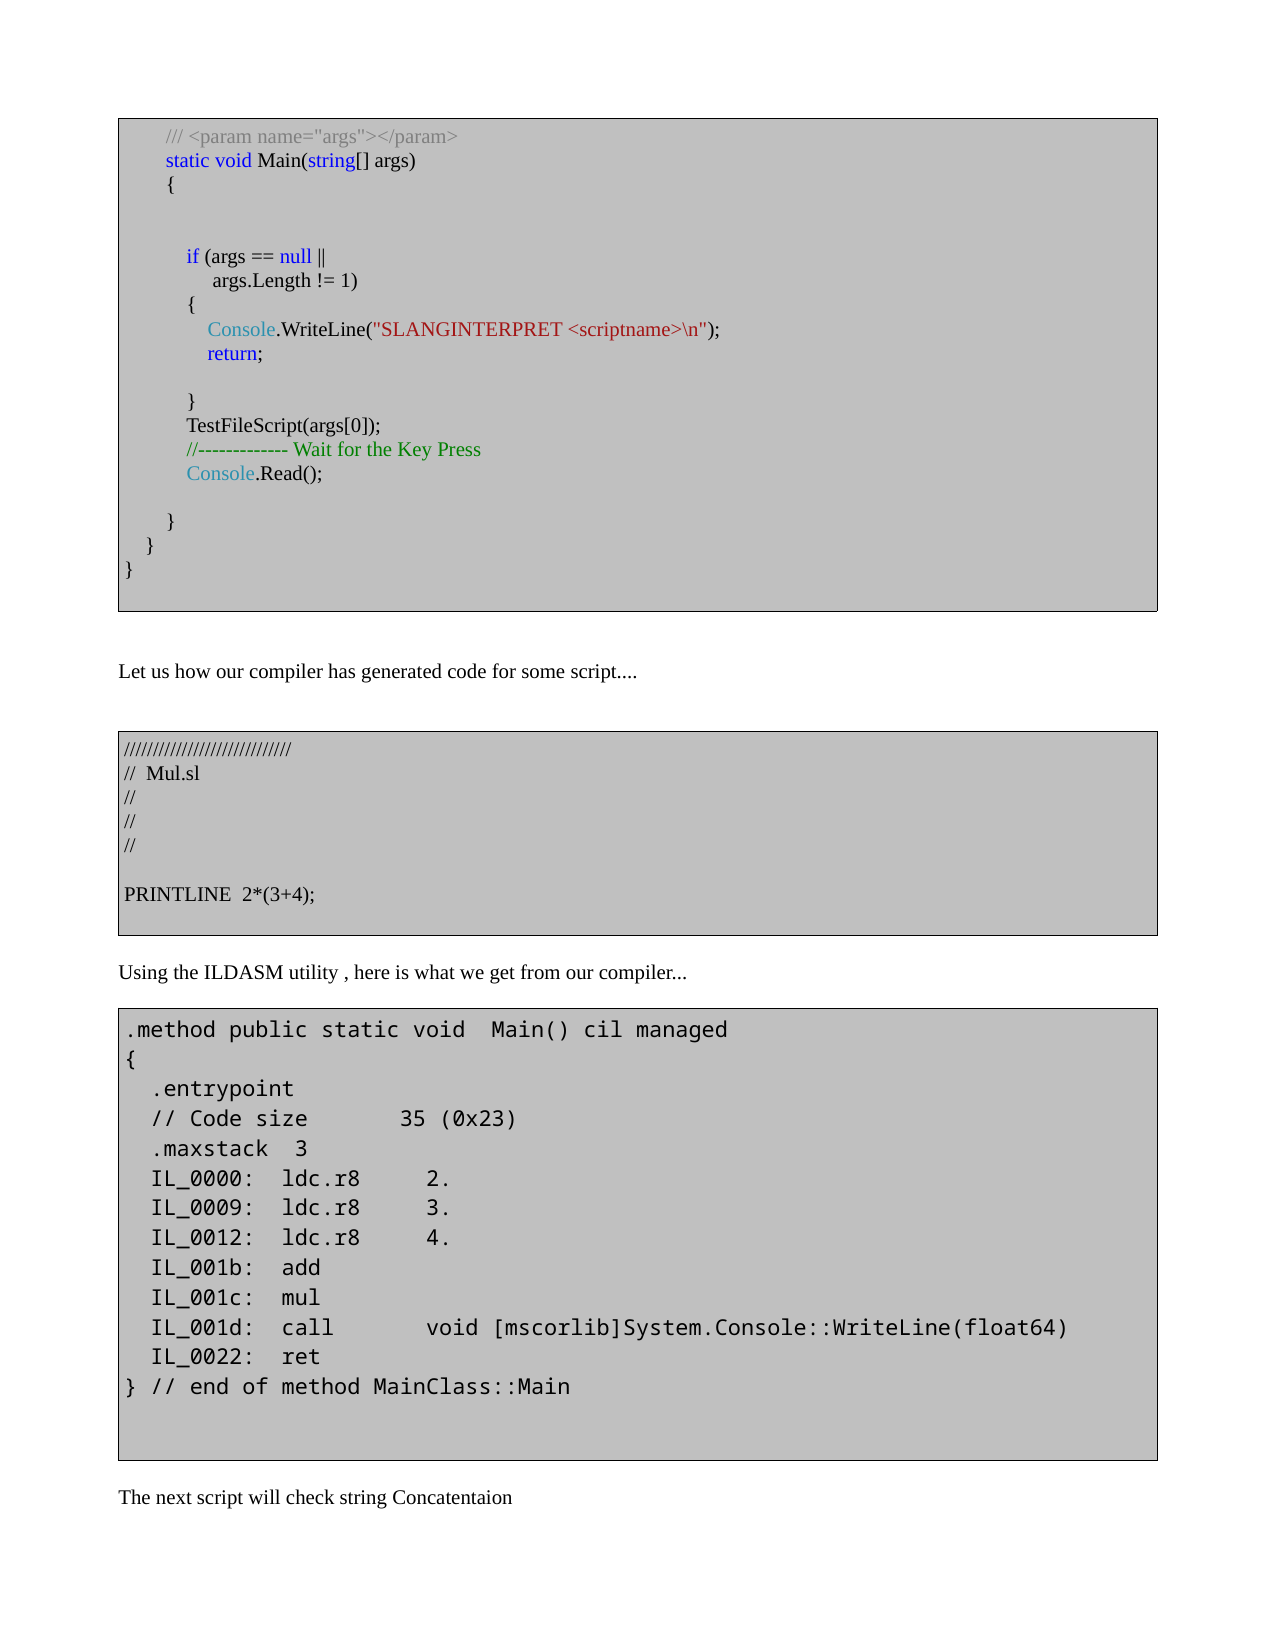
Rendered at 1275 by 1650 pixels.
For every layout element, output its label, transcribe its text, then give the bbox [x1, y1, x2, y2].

table_header .method public static void Main() cil managed { .entrypoint // Code size 35 (0x23) .maxstack 3 IL_0000: ldc.r8 2. IL_0009: ldc.r8 3. IL_0012: ldc.r8 4. IL_001b: add IL_001c: mul IL_001d: call void [mscorlib]System.Console::WriteLine(float64) IL_0022: ret } // end of method MainClass::Main [119, 1009, 1157, 1460]
text Using the ILDASM utility , here is what we get from our compiler... [118, 959, 1157, 984]
text The next script will check string Concatentaion [118, 1484, 1157, 1509]
table_header ///////////////////////////// // Mul.sl // // // PRINTLINE 2*(3+4); [119, 732, 1157, 935]
text Let us how our compiler has generated code for some script.... [118, 659, 1157, 683]
table_header /// <param name="args"></param> static void Main(string[] args) { if (args == null || args.Length != 1) { Console.WriteLine("SLANGINTERPRET <scriptname>\n"); return; } TestFileScript(args[0]); //------------- Wait for the Key Press Console.Read(); } } } [119, 119, 1157, 611]
